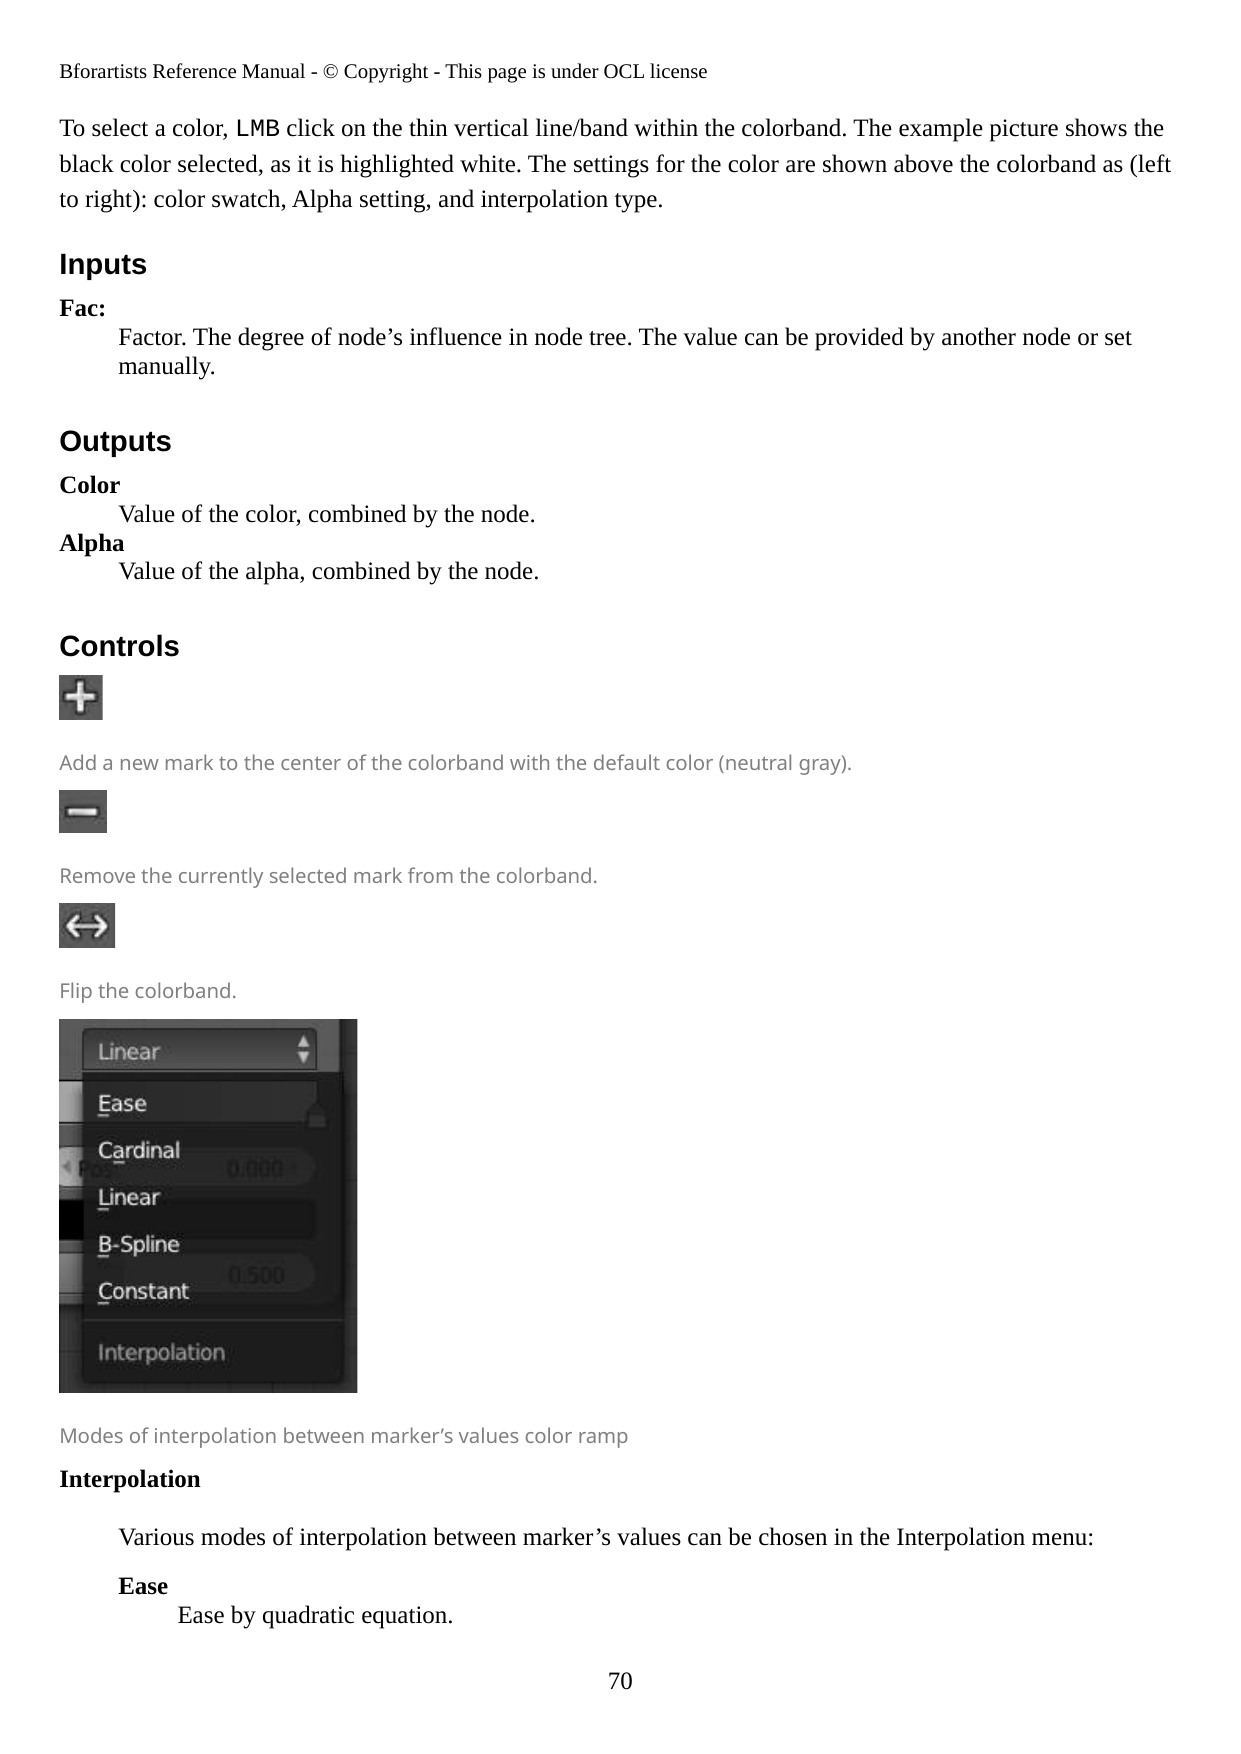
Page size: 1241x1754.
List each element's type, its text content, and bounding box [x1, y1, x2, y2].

list Ease by quadratic equation. [177, 1600, 1181, 1629]
subtitle Controls [59, 629, 1181, 663]
list Value of the alpha, combined by the node. [118, 556, 1181, 585]
text Modes of interpolation between marker’s values color ramp [59, 1418, 1181, 1449]
subtitle Alpha [59, 528, 1181, 556]
text Remove the currently selected mark from the colorband. [59, 858, 1181, 889]
text Various modes of interpolation between marker’s values can be chosen in the Interpolation menu: [118, 1522, 1181, 1551]
picture [59, 675, 103, 720]
subtitle Color [59, 470, 1181, 499]
subtitle Inputs [59, 247, 1181, 281]
picture [59, 1019, 358, 1393]
list Value of the color, combined by the node. [118, 499, 1181, 528]
picture [59, 790, 107, 833]
text Flip the colorband. [59, 973, 1181, 1005]
text Add a new mark to the center of the colorband with the default color (neutral gray). [59, 745, 1181, 776]
subtitle Outputs [59, 424, 1181, 458]
subtitle Fac: [59, 293, 1181, 322]
text To select a color, LMB click on the thin vertical line/band within the colorband. The example picture shows the black color selected, as it is highlighted white. The settings for the color are shown above the colorband as (left to right): color swatch, Alpha setting, and interpolation type. [59, 113, 1181, 212]
picture [59, 903, 116, 948]
subtitle Interpolation [59, 1464, 1181, 1493]
list Factor. The degree of node’s influence in node tree. The value can be provided by another node or set manually. [118, 322, 1181, 380]
subtitle Ease [118, 1571, 1181, 1600]
